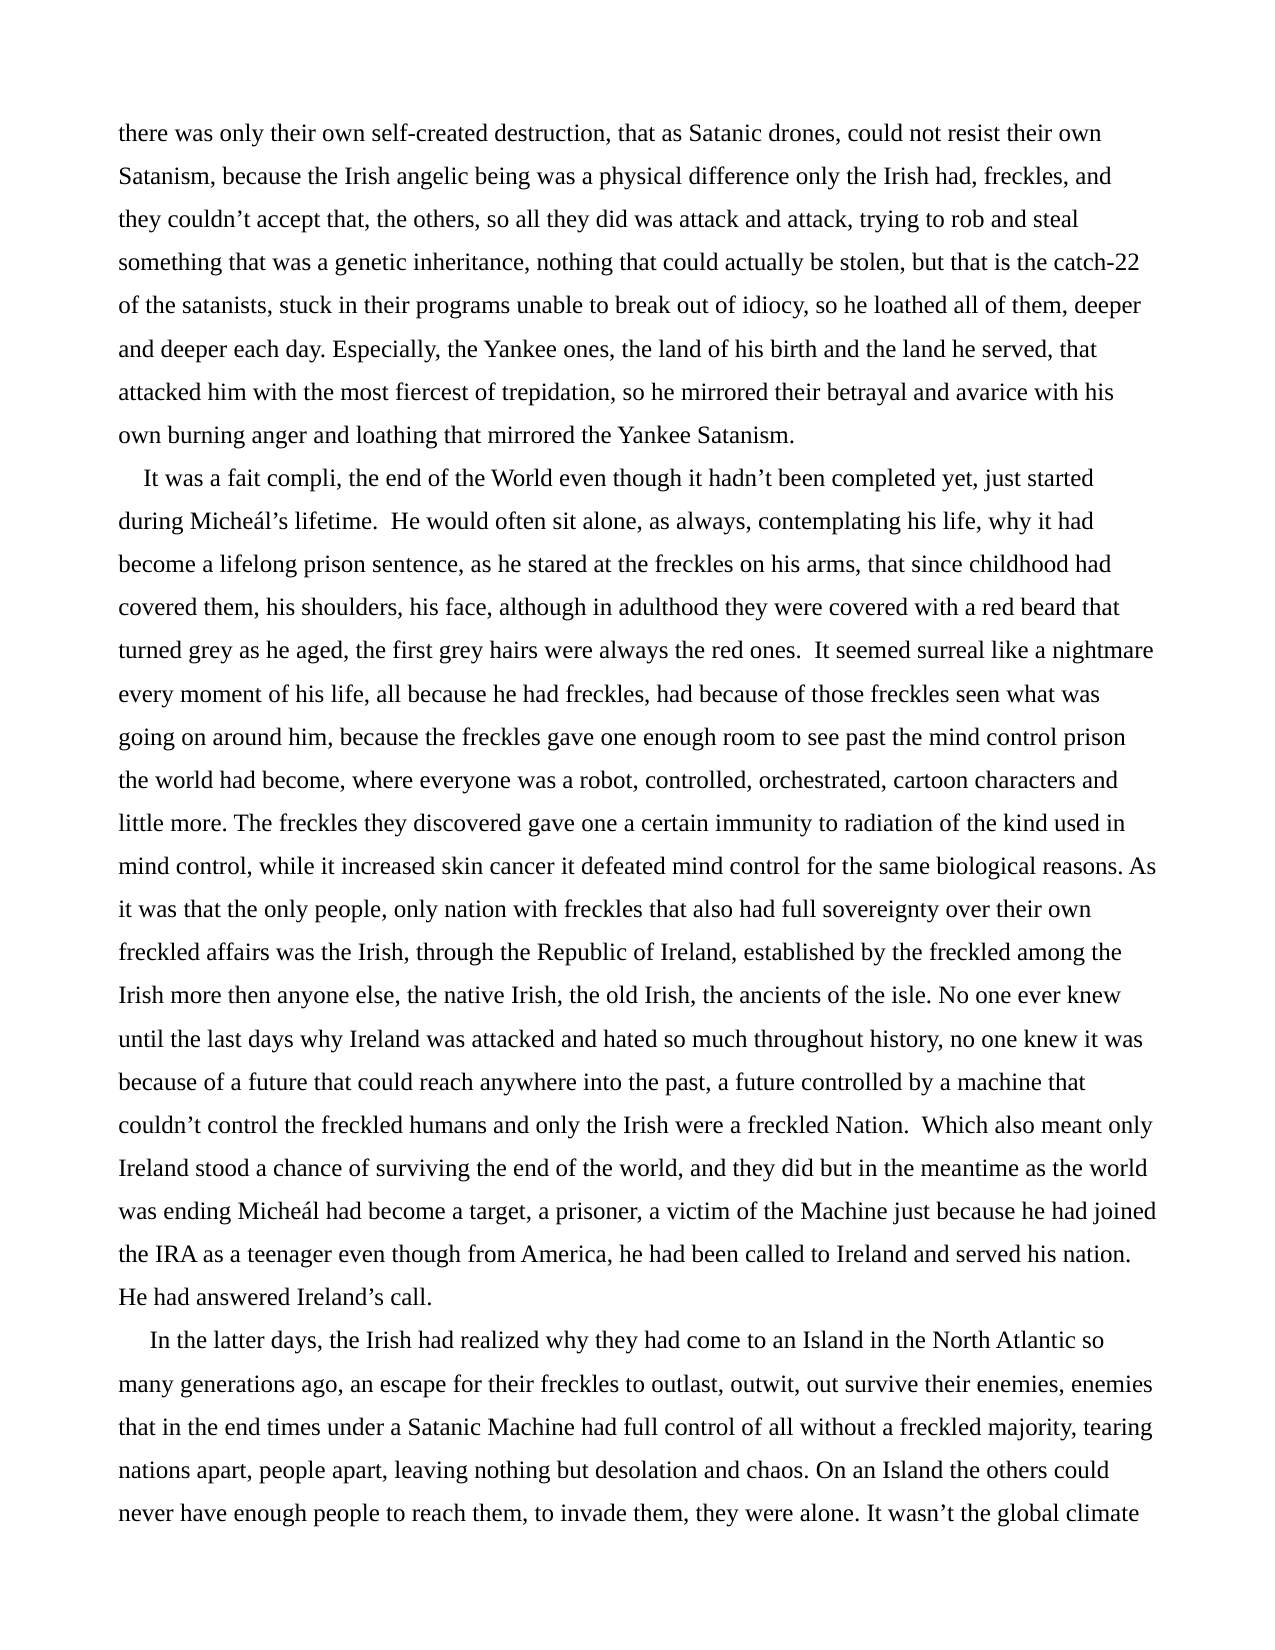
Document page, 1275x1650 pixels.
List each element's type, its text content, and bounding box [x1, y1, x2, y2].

text It was a fait compli, the end of the World even though it hadn’t been completed yet, just started during Micheál’s lifetime. He would often sit alone, as always, contemplating his life, why it had become a lifelong prison sentence, as he stared at the freckles on his arms, that since childhood had covered them, his shoulders, his face, although in adulthood they were covered with a red beard that turned grey as he aged, the first grey hairs were always the red ones. It seemed surreal like a nightmare every moment of his life, all because he had freckles, had because of those freckles seen what was going on around him, because the freckles gave one enough room to see past the mind control prison the world had become, where everyone was a robot, controlled, orchestrated, cartoon characters and little more. The freckles they discovered gave one a certain immunity to radiation of the kind used in mind control, while it increased skin cancer it defeated mind control for the same biological reasons. As it was that the only people, only nation with freckles that also had full sovereignty over their own freckled affairs was the Irish, through the Republic of Ireland, established by the freckled among the Irish more then anyone else, the native Irish, the old Irish, the ancients of the isle. No one ever knew until the last days why Ireland was attacked and hated so much throughout history, no one knew it was because of a future that could reach anywhere into the past, a future controlled by a machine that couldn’t control the freckled humans and only the Irish were a freckled Nation. Which also meant only Ireland stood a chance of surviving the end of the world, and they did but in the meantime as the world was ending Micheál had become a target, a prisoner, a victim of the Machine just because he had joined the IRA as a teenager even though from America, he had been called to Ireland and served his nation. He had answered Ireland’s call. [118, 463, 1157, 1311]
text there was only their own self-created destruction, that as Satanic drones, could not resist their own Satanism, because the Irish angelic being was a physical difference only the Irish had, freckles, and they couldn’t accept that, the others, so all they did was attack and attack, trying to rob and steal something that was a genetic inheritance, nothing that could actually be stolen, but that is the catch-22 of the satanists, stuck in their programs unable to break out of idiocy, so he loathed all of them, deeper and deeper each day. Especially, the Yankee ones, the land of his birth and the land he served, that attacked him with the most fiercest of trepidation, so he mirrored their betrayal and avarice with his own burning anger and loathing that mirrored the Yankee Satanism. [118, 118, 1157, 449]
text In the latter days, the Irish had realized why they had come to an Island in the North Atlantic so many generations ago, an escape for their freckles to outlast, outwit, out survive their enemies, enemies that in the end times under a Satanic Machine had full control of all without a freckled majority, tearing nations apart, people apart, leaving nothing but desolation and chaos. On an Island the others could never have enough people to reach them, to invade them, they were alone. It wasn’t the global climate [118, 1326, 1157, 1527]
